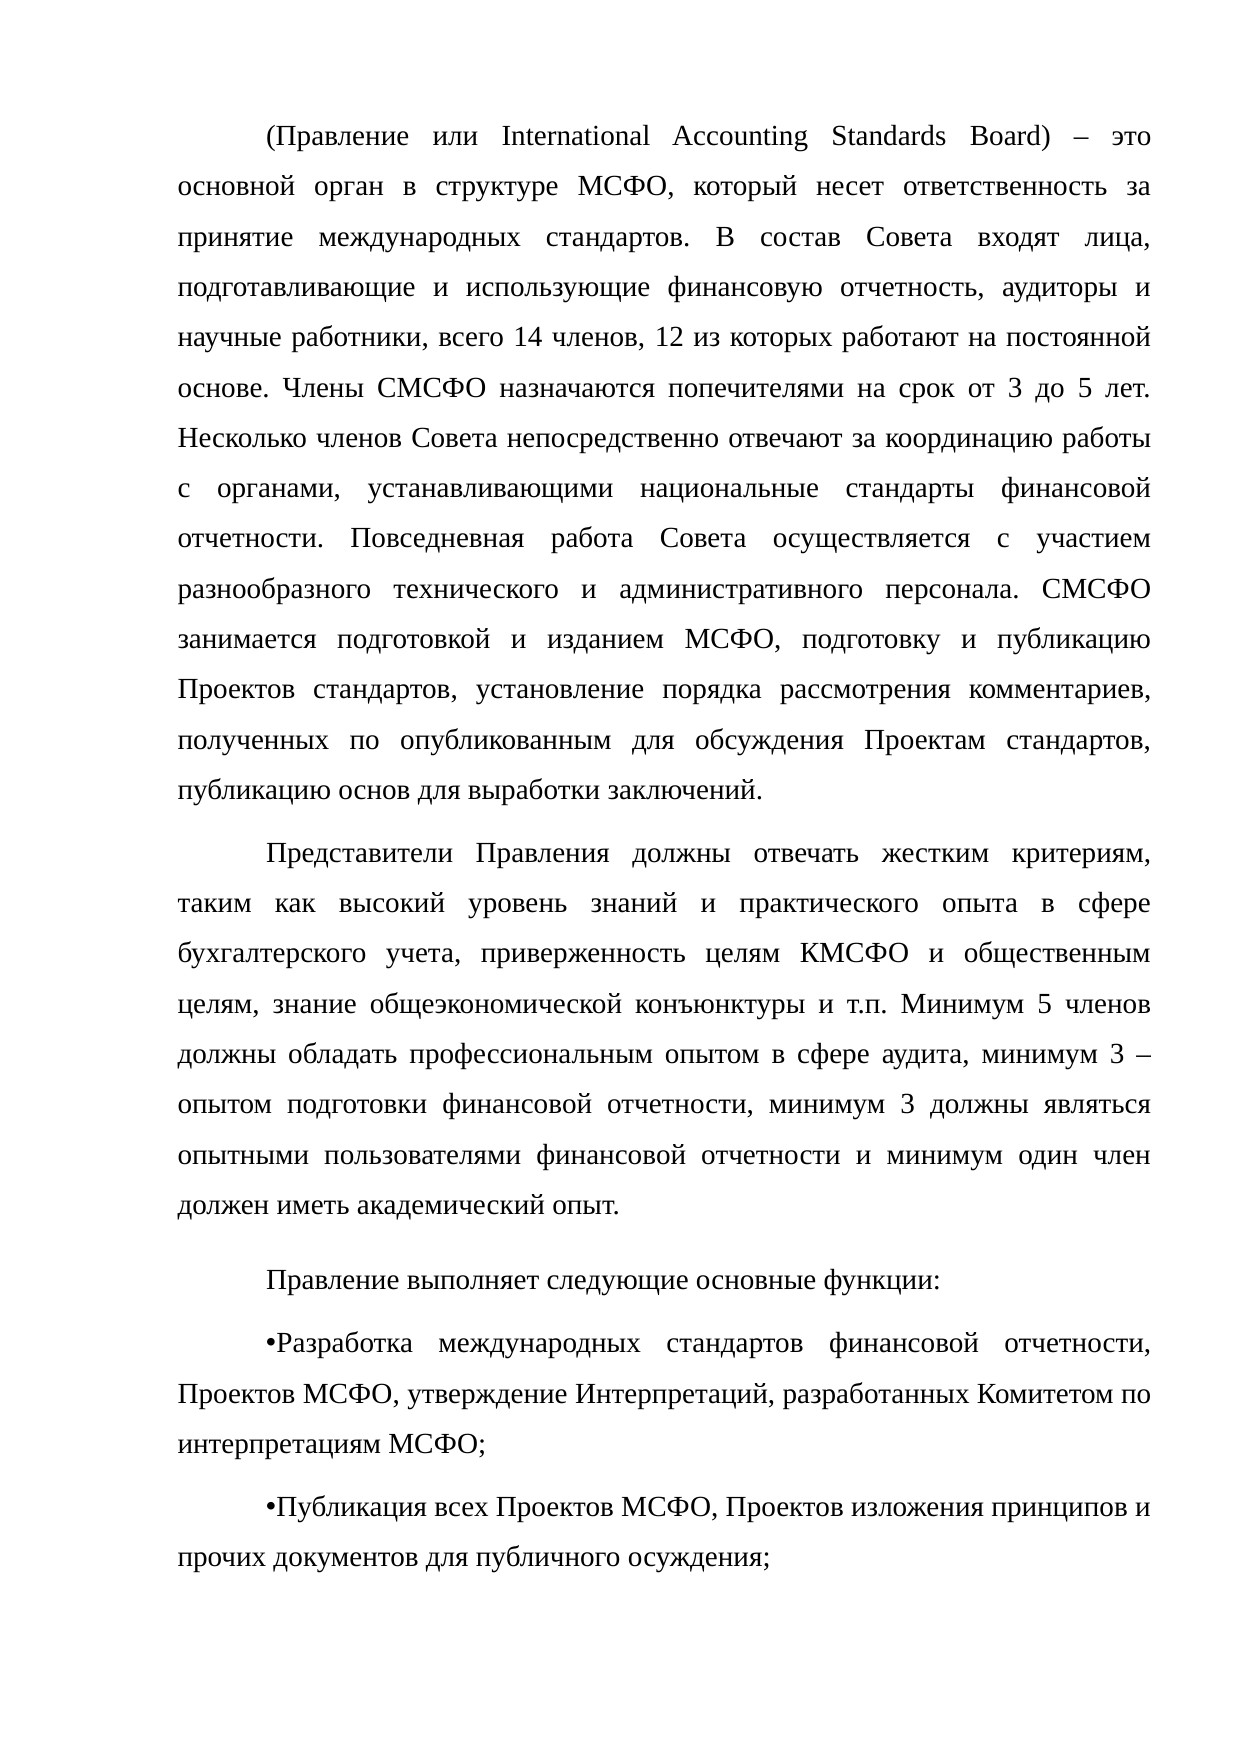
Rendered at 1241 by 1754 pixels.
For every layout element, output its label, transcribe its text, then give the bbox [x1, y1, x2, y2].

text (Правление или International Accounting Standards Board) – это основной орган в структуре МСФО, который несет ответственность за принятие международных стандартов. В состав Совета входят лица, подготавливающие и использующие финансовую отчетность, аудиторы и научные работники, всего 14 членов, 12 из которых работают на постоянной основе. Члены СМСФО назначаются попечителями на срок от 3 до 5 лет. Несколько членов Совета непосредственно отвечают за координацию работы с органами, устанавливающими национальные стандарты финансовой отчетности. Повседневная работа Совета осуществляется с участием разнообразного технического и административного персонала. СМСФО занимается подготовкой и изданием МСФО, подготовку и публикацию Проектов стандартов, установление порядка рассмотрения комментариев, полученных по опубликованным для обсуждения Проектам стандартов, публикацию основ для выработки заключений. [177, 118, 1152, 806]
text Представители Правления должны отвечать жестким критериям, таким как высокий уровень знаний и практического опыта в сфере бухгалтерского учета, приверженность целям КМСФО и общественным целям, знание общеэкономической конъюнктуры и т.п. Минимум 5 членов должны обладать профессиональным опытом в сфере аудита, минимум 3 – опытом подготовки финансовой отчетности, минимум 3 должны являться опытными пользователями финансовой отчетности и минимум один член должен иметь академический опыт. [177, 835, 1152, 1221]
list Разработка международных стандартов финансовой отчетности, Проектов МСФО, утверждение Интерпретаций, разработанных Комитетом по интерпретациям МСФО; [177, 1325, 1152, 1459]
subtitle Правление выполняет следующие основные функции: [177, 1262, 1152, 1296]
list Публикация всех Проектов МСФО, Проектов изложения принципов и прочих документов для публичного осуждения; [177, 1489, 1152, 1573]
